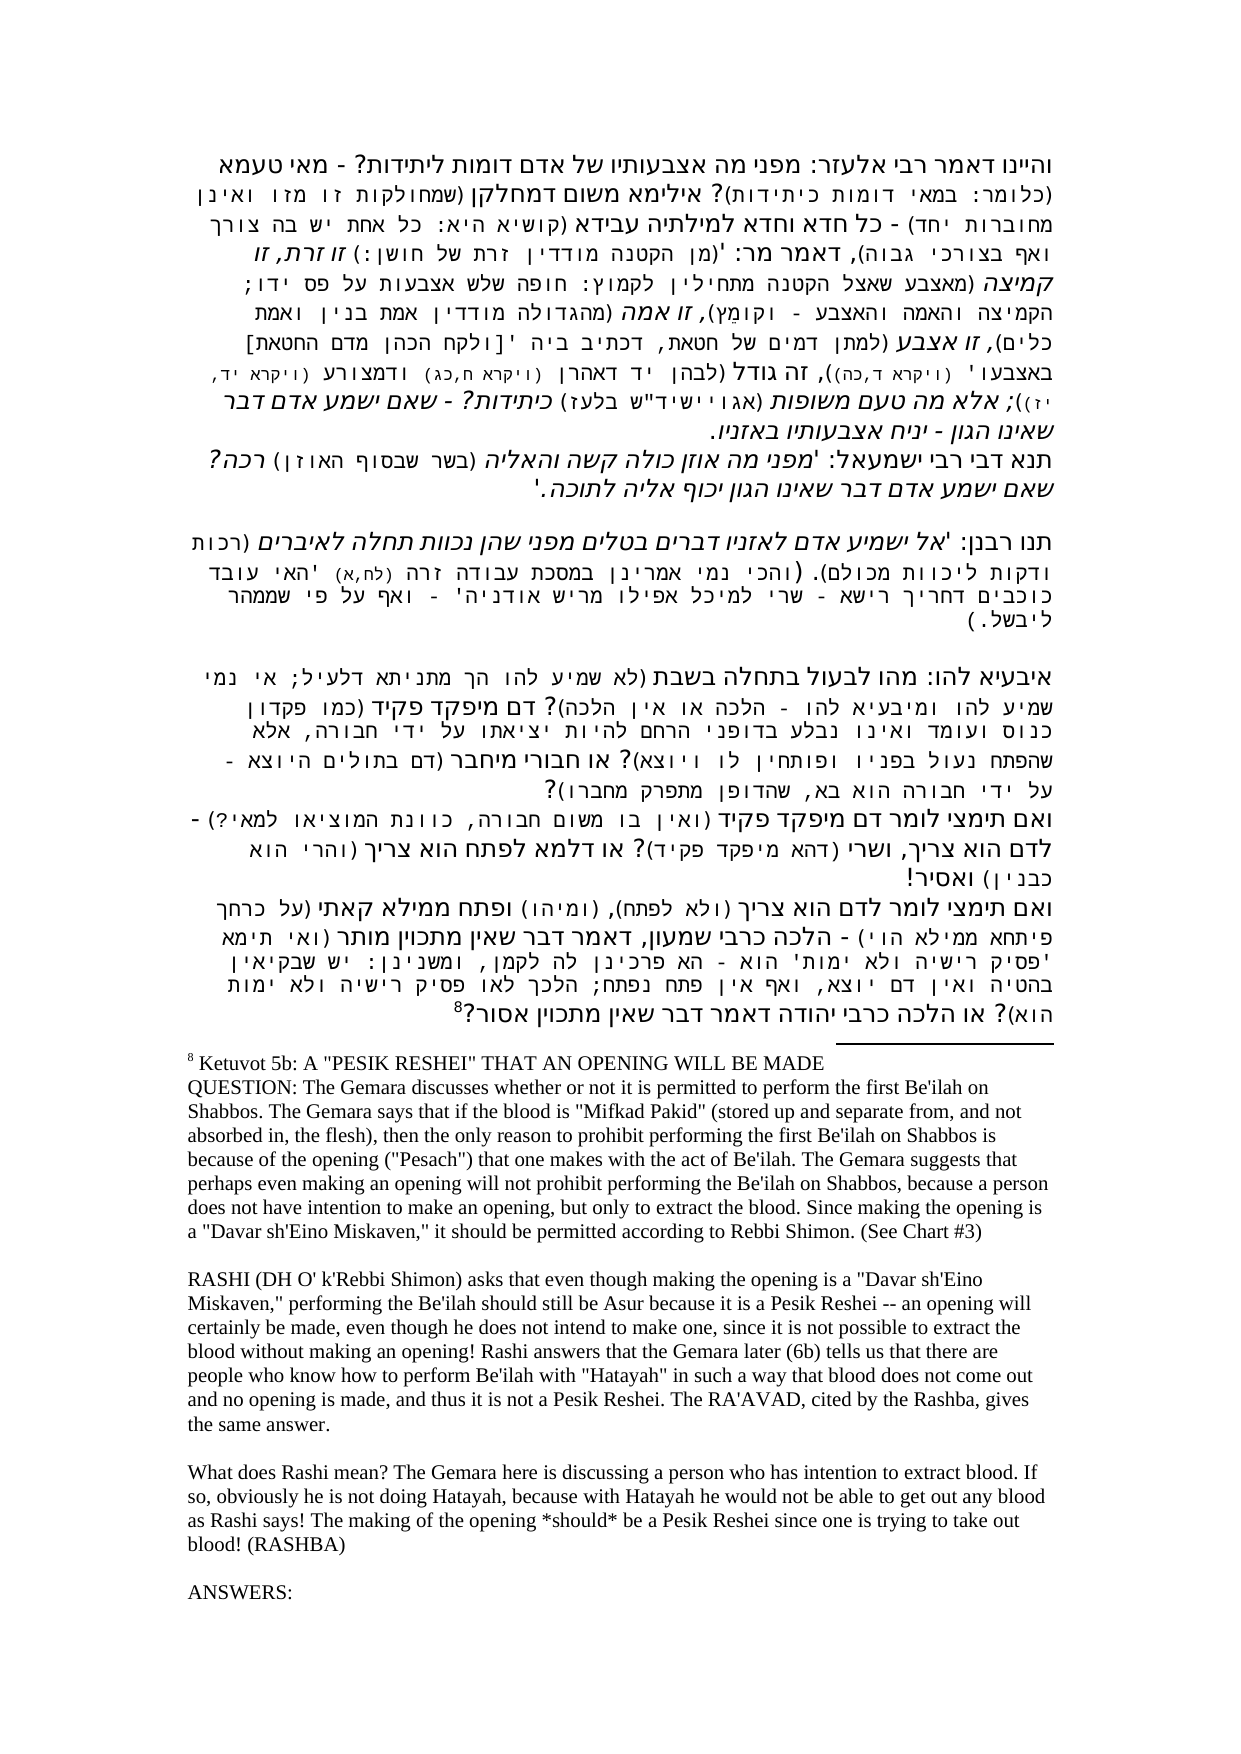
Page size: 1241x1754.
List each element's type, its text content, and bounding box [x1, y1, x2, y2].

text איבעיא להו: מהו לבעול בתחלה בשבת (לא שמיע להו הך מתניתא דלעיל; אי נמי שמיע להו ומיבעיא להו - הלכה או אין הלכה)? דם מיפקד פקיד (כמו פקדון כנוס ועומד ואינו נבלע בדופני הרחם להיות יציאתו על ידי חבורה, אלא שהפתח נעול בפניו ופותחין לו ויוצא)? או חבורי מיחבר (דם בתולים היוצא - על ידי חבורה הוא בא, שהדופן מתפרק מחברו)? [187, 662, 1053, 804]
text ואם תימצי לומר לדם הוא צריך (ולא לפתח), (ומיהו) ופתח ממילא קאתי (על כרחך פיתחא ממילא הוי) - הלכה כרבי שמעון, דאמר דבר שאין מתכוין מותר (ואי תימא 'פסיק רישיה ולא ימות' הוא - הא פרכינן לה לקמן, ומשנינן: יש שבקיאין בהטיה ואין דם יוצא, ואף אין פתח נפתח; הלכך לאו פסיק רישיה ולא ימות הוא)? או הלכה כרבי יהודה דאמר דבר שאין מתכוין אסור? [187, 893, 1053, 1029]
text תנא דבי רבי ישמעאל: 'מפני מה אוזן כולה קשה והאליה (בשר שבסוף האוזן) רכה? שאם ישמע אדם דבר שאינו הגון יכוף אליה לתוכה.' [187, 445, 1053, 504]
text Ketuvot 5b: A "PESIK RESHEI" THAT AN OPENING WILL BE MADE QUESTION: The Gemara discusses whether or not it is permitted to perform the first Be'ilah on Shabbos. The Gemara says that if the blood is "Mifkad Pakid" (stored up and separate from, and not absorbed in, the flesh), then the only reason to prohibit performing the first Be'ilah on Shabbos is because of the opening ("Pesach") that one makes with the act of Be'ilah. The Gemara suggests that perhaps even making an opening will not prohibit performing the Be'ilah on Shabbos, because a person does not have intention to make an opening, but only to extract the blood. Since making the opening is a "Davar sh'Eino Miskaven," it should be permitted according to Rebbi Shimon. (See Chart #3) RASHI (DH O' k'Rebbi Shimon) asks that even though making the opening is a "Davar sh'Eino Miskaven," performing the Be'ilah should still be Asur because it is a Pesik Reshei -- an opening will certainly be made, even though he does not intend to make one, since it is not possible to extract the blood without making an opening! Rashi answers that the Gemara later (6b) tells us that there are people who know how to perform Be'ilah with "Hatayah" in such a way that blood does not come out and no opening is made, and thus it is not a Pesik Reshei. The RA'AVAD, cited by the Rashba, gives the same answer. What does Rashi mean? The Gemara here is discussing a person who has intention to extract blood. If so, obviously he is not doing Hatayah, because with Hatayah he would not be able to get out any blood as Rashi says! The making of the opening *should* be a Pesik Reshei since one is trying to take out blood! (RASHBA) ANSWERS: [187, 1051, 1053, 1604]
text ואם תימצי לומר דם מיפקד פקיד (ואין בו משום חבורה, כוונת המוציאו למאי?) - לדם הוא צריך, ושרי (דהא מיפקד פקיד)? או דלמא לפתח הוא צריך (והרי הוא כבנין) ואסיר! [187, 804, 1053, 893]
text והיינו דאמר רבי אלעזר: מפני מה אצבעותיו של אדם דומות ליתידות? - מאי טעמא (כלומר: במאי דומות כיתידות)? אילימא משום דמחלקן (שמחולקות זו מזו ואינן מחוברות יחד) - כל חדא וחדא למילתיה עבידא (קושיא היא: כל אחת יש בה צורך ואף בצורכי גבוה), דאמר מר: '(מן הקטנה מודדין זרת של חושן:) זו זרת, זו קמיצה (מאצבע שאצל הקטנה מתחילין לקמוץ: חופה שלש אצבעות על פס ידו; הקמיצה והאמה והאצבע - וקומֵץ), זו אמה (מהגדולה מודדין אמת בנין ואמת כלים), זו אצבע (למתן דמים של חטאת, דכתיב ביה '[ולקח הכהן מדם החטאת] באצבעו' (ויקרא ד,כה)), זה גודל (לבהן יד דאהרן (ויקרא ח,כג) ודמצורע (ויקרא יד,יז)); אלא מה טעם משופות (אגויישיד"ש בלעז) כיתידות? - שאם ישמע אדם דבר שאינו הגון - יניח אצבעותיו באזניו. [187, 150, 1053, 445]
text תנו רבנן: 'אל ישמיע אדם לאזניו דברים בטלים מפני שהן נכוות תחלה לאיברים (רכות ודקות ליכוות מכולם). (והכי נמי אמרינן במסכת עבודה זרה (לח,א) 'האי עובד כוכבים דחריך רישא - שרי למיכל אפילו מריש אודניה' - ואף על פי שממהר ליבשל.) [187, 527, 1053, 634]
